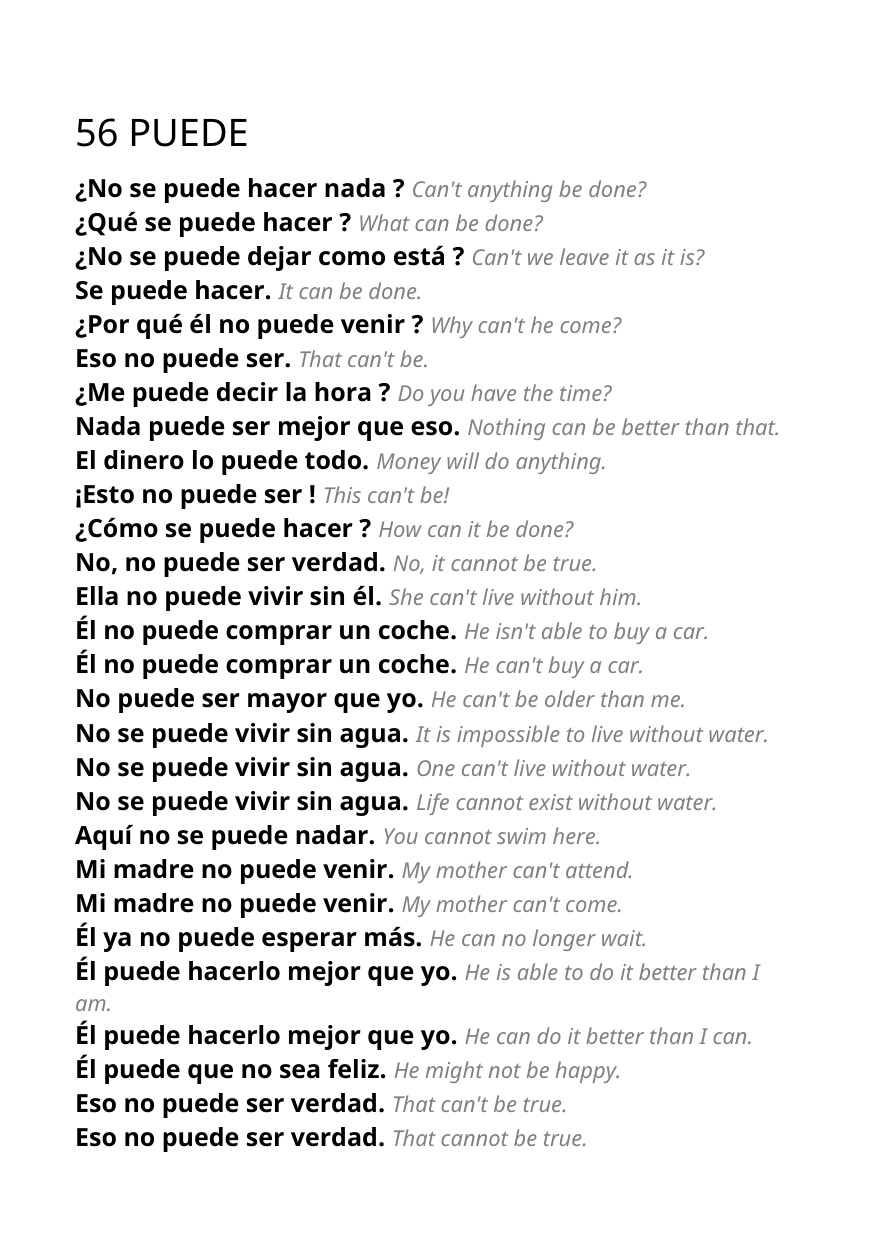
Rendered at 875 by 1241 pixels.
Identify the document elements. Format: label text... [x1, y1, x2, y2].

text ¿No se puede dejar como está ? Can't we leave it as it is? [75, 238, 799, 272]
text ¿No se puede hacer nada ? Can't anything be done? [75, 170, 799, 204]
text Mi madre no puede venir. My mother can't come. [75, 886, 799, 919]
text No se puede vivir sin agua. Life cannot exist without water. [75, 783, 799, 817]
text No, no puede ser verdad. No, it cannot be true. [75, 545, 799, 579]
text ¿Por qué él no puede venir ? Why can't he come? [75, 306, 799, 341]
text Ella no puede vivir sin él. She can't live without him. [75, 579, 799, 613]
text Él puede hacerlo mejor que yo. He can do it better than I can. [75, 1017, 799, 1052]
text No se puede vivir sin agua. One can't live without water. [75, 749, 799, 783]
text Nada puede ser mejor que eso. Nothing can be better than that. [75, 409, 799, 443]
text ¡Esto no puede ser ! This can't be! [75, 477, 799, 511]
text ¿Qué se puede hacer ? What can be done? [75, 204, 799, 238]
text Él no puede comprar un coche. He isn't able to buy a car. [75, 613, 799, 647]
text Él ya no puede esperar más. He can no longer wait. [75, 919, 799, 954]
text Eso no puede ser verdad. That cannot be true. [75, 1120, 799, 1154]
text El dinero lo puede todo. Money will do anything. [75, 443, 799, 477]
text Se puede hacer. It can be done. [75, 272, 799, 306]
text Eso no puede ser. That can't be. [75, 341, 799, 374]
text Eso no puede ser verdad. That can't be true. [75, 1086, 799, 1120]
text Él puede hacerlo mejor que yo. He is able to do it better than I am. [75, 954, 799, 1017]
text Mi madre no puede venir. My mother can't attend. [75, 851, 799, 886]
text ¿Cómo se puede hacer ? How can it be done? [75, 511, 799, 545]
text ¿Me puede decir la hora ? Do you have the time? [75, 374, 799, 409]
text No se puede vivir sin agua. It is impossible to live without water. [75, 715, 799, 749]
text No puede ser mayor que yo. He can't be older than me. [75, 681, 799, 715]
text Él puede que no sea feliz. He might not be happy. [75, 1052, 799, 1086]
text Él no puede comprar un coche. He can't buy a car. [75, 647, 799, 681]
subtitle 56 PUEDE [75, 106, 799, 158]
text Aquí no se puede nadar. You cannot swim here. [75, 817, 799, 851]
